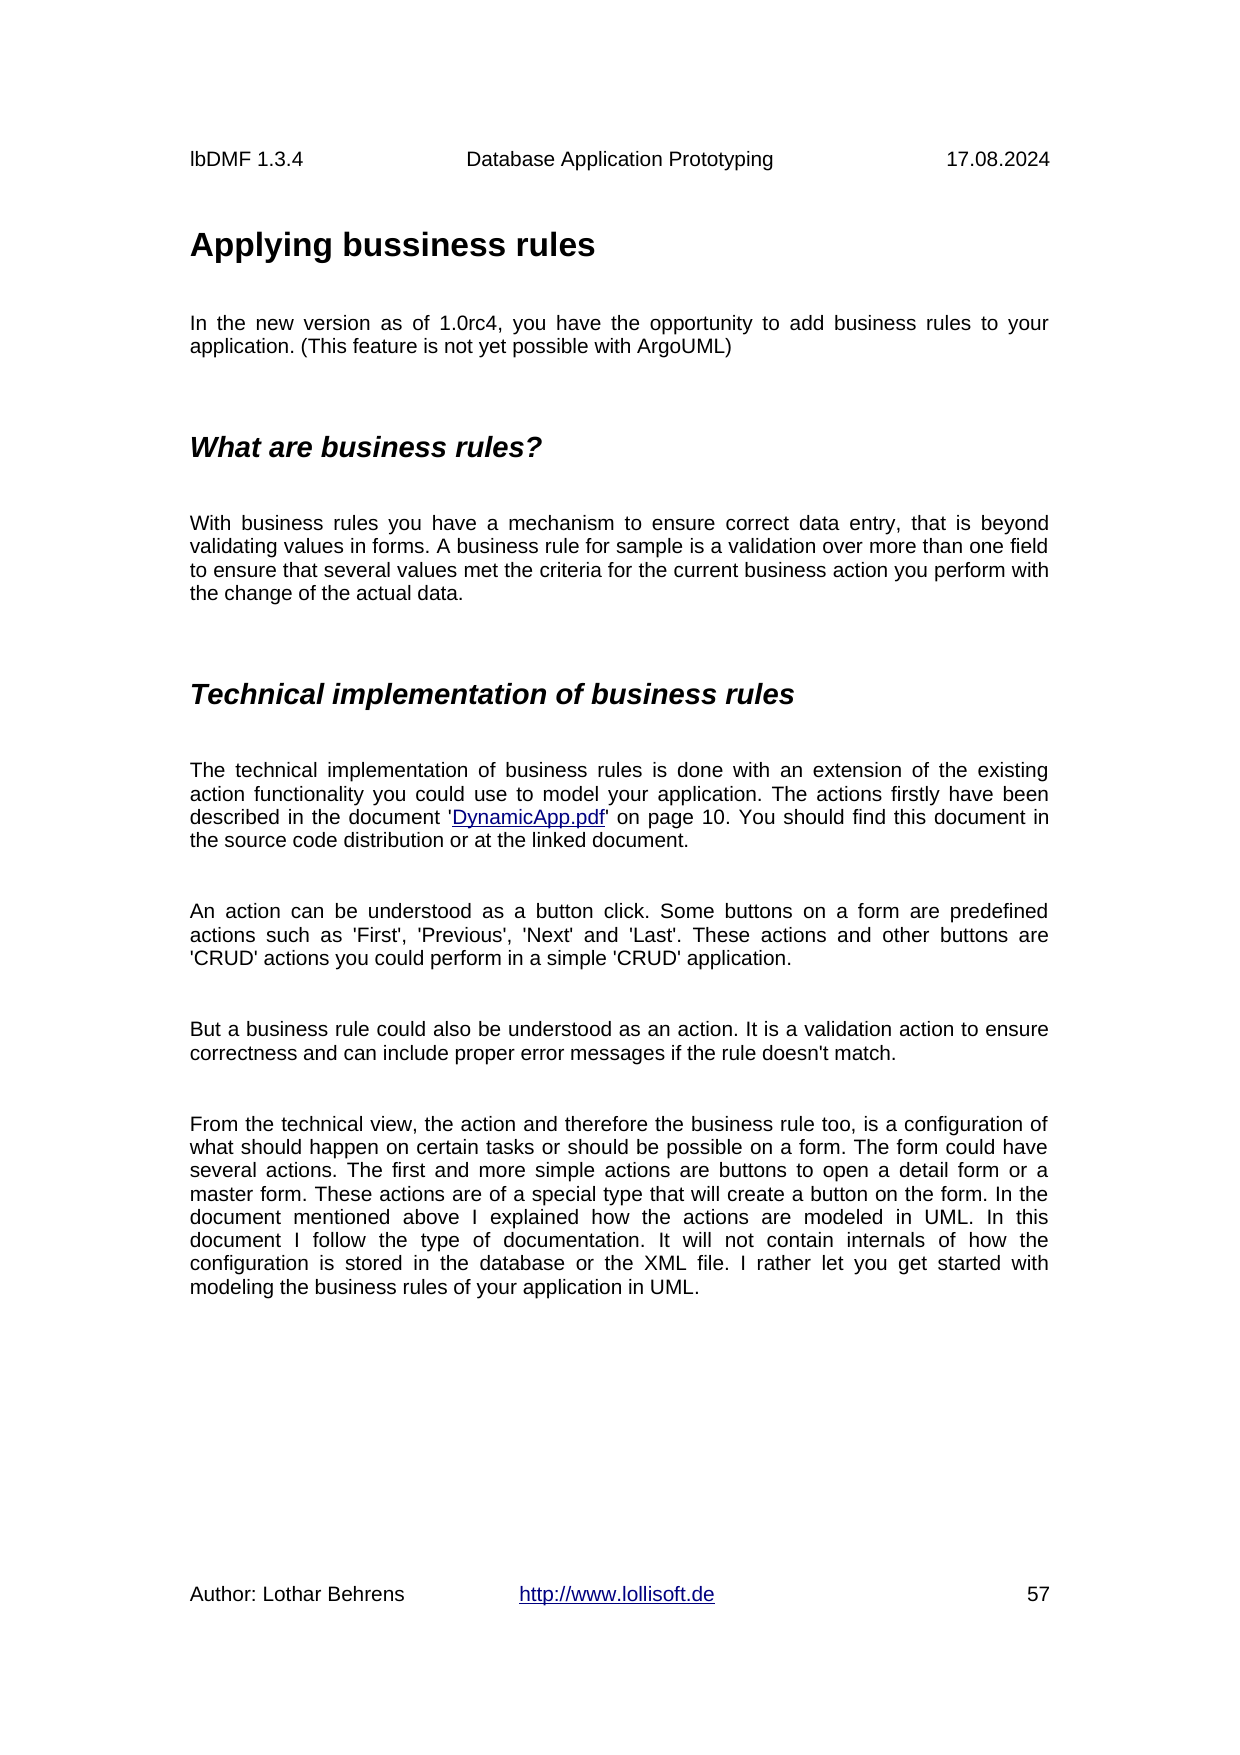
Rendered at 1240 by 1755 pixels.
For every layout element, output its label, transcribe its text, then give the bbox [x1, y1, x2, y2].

text But a business rule could also be understood as an action. It is a validation action to ensure correctness and can include proper error messages if the rule doesn't match. [189, 1018, 1050, 1064]
text From the technical view, the action and therefore the business rule too, is a configuration of what should happen on certain tasks or should be possible on a form. The form could have several actions. The first and more simple actions are buttons to open a detail form or a master form. These actions are of a special type that will create a button on the form. In the document mentioned above I explained how the actions are modeled in UML. In this document I follow the type of documentation. It will not contain internals of how the configuration is stored in the database or the XML file. I rather let you get started with modeling the business rules of your application in UML. [189, 1113, 1050, 1298]
text In the new version as of 1.0rc4, you have the opportunity to add business rules to your application. (This feature is not yet possible with ArgoUML) [189, 311, 1050, 358]
text The technical implementation of business rules is done with an extension of the existing action functionality you could use to model your application. The actions firstly have been described in the document 'DynamicApp.pdf' on page 10. You should find this document in the source code distribution or at the linked document. [189, 759, 1050, 852]
subtitle Technical implementation of business rules [189, 678, 1050, 711]
subtitle What are business rules? [189, 431, 1050, 464]
text With business rules you have a mechanism to ensure correct data entry, that is beyond validating values in forms. A business rule for sample is a validation over more than one field to ensure that several values met the criteria for the current business action you perform with the change of the actual data. [189, 512, 1050, 605]
subtitle Applying bussiness rules [189, 226, 1050, 263]
text An action can be understood as a button click. Some buttons on a form are predefined actions such as 'First', 'Previous', 'Next' and 'Last'. These actions and other buttons are 'CRUD' actions you could perform in a simple 'CRUD' application. [189, 900, 1050, 970]
